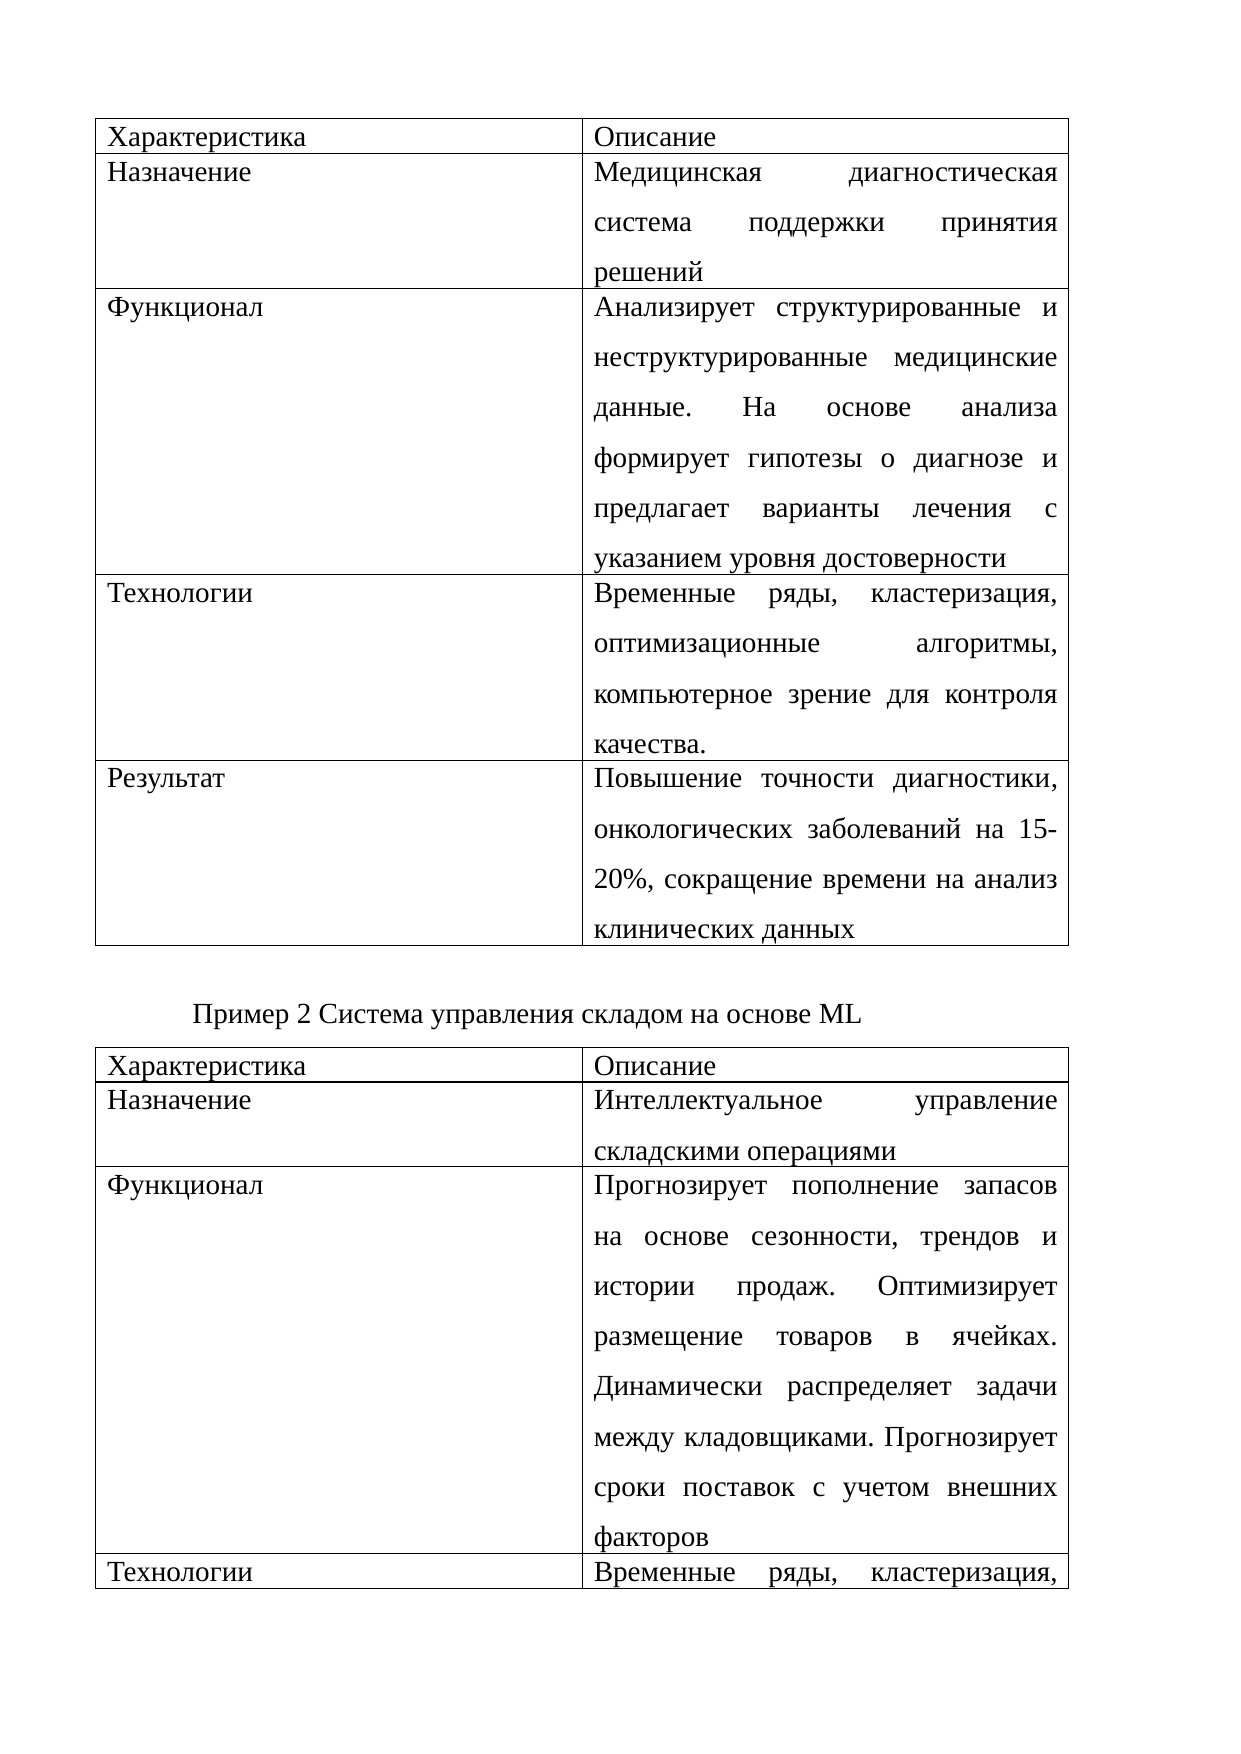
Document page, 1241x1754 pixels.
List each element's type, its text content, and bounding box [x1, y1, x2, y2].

table_cell Медицинская диагностическая система поддержки принятия решений [583, 154, 1068, 288]
table_header Описание [583, 119, 1068, 153]
table_cell Функционал [96, 289, 582, 574]
table_cell Временные ряды, кластеризация, [583, 1554, 1068, 1588]
table_cell Назначение [96, 154, 582, 288]
table_cell Назначение [96, 1083, 582, 1166]
table_cell Повышение точности диагностики, онкологических заболеваний на 15-20%, сокращение времени на анализ клинических данных [583, 761, 1068, 945]
table_cell Временные ряды, кластеризация, оптимизационные алгоритмы, компьютерное зрение для контроля качества. [583, 575, 1068, 759]
table_header Характеристика [96, 1048, 582, 1081]
table_cell Технологии [96, 575, 582, 759]
table_cell Функционал [96, 1167, 582, 1553]
table_cell Результат [96, 761, 582, 945]
table_cell Интеллектуальное управление складскими операциями [583, 1083, 1068, 1166]
table_header Описание [583, 1048, 1068, 1081]
text Пример 2 Система управления складом на основе ML [118, 996, 1122, 1030]
table_cell Технологии [96, 1554, 582, 1588]
table_cell Прогнозирует пополнение запасов на основе сезонности, трендов и истории продаж. Оптимизирует размещение товаров в ячейках. Динамически распределяет задачи между кладовщиками. Прогнозирует сроки поставок с учетом внешних факторов [583, 1167, 1068, 1553]
table_cell Анализирует структурированные и неструктурированные медицинские данные. На основе анализа формирует гипотезы о диагнозе и предлагает варианты лечения с указанием уровня достоверности [583, 289, 1068, 574]
table_header Характеристика [96, 119, 582, 153]
